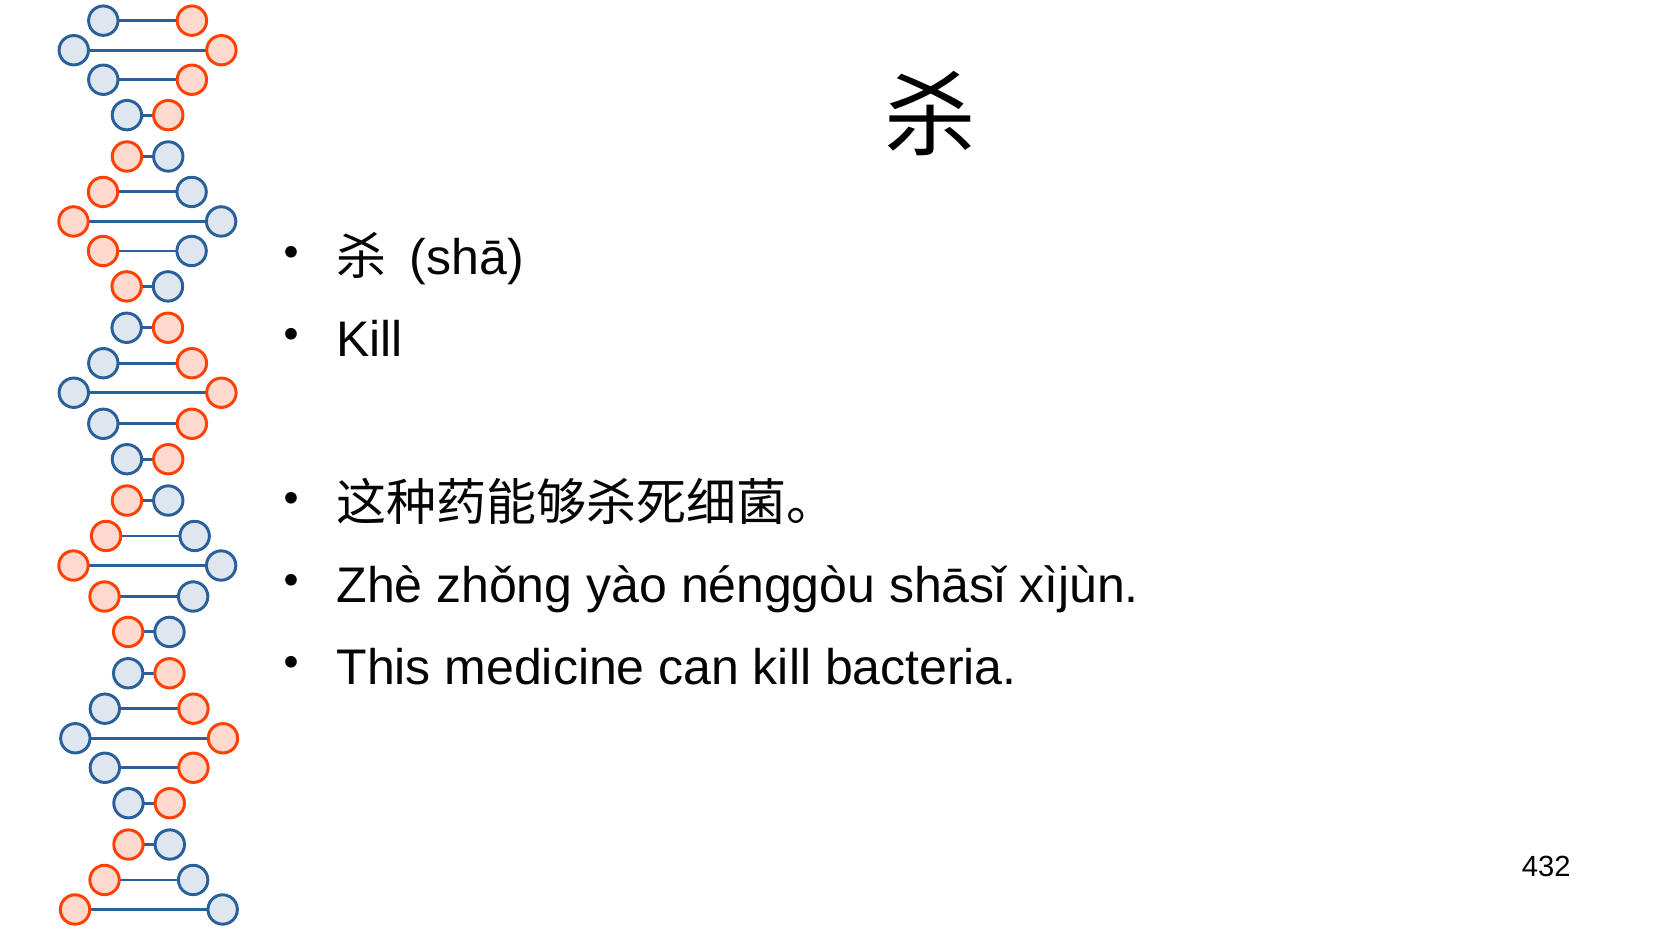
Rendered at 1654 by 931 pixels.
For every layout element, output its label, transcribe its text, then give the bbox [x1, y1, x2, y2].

list 杀 (shā) Kill 这种药能够杀死细菌。 Zhè zhǒng yào nénggòu shāsǐ xìjùn. This medicine can kill bacteria. [265, 224, 1595, 764]
title 杀 [265, 35, 1595, 189]
